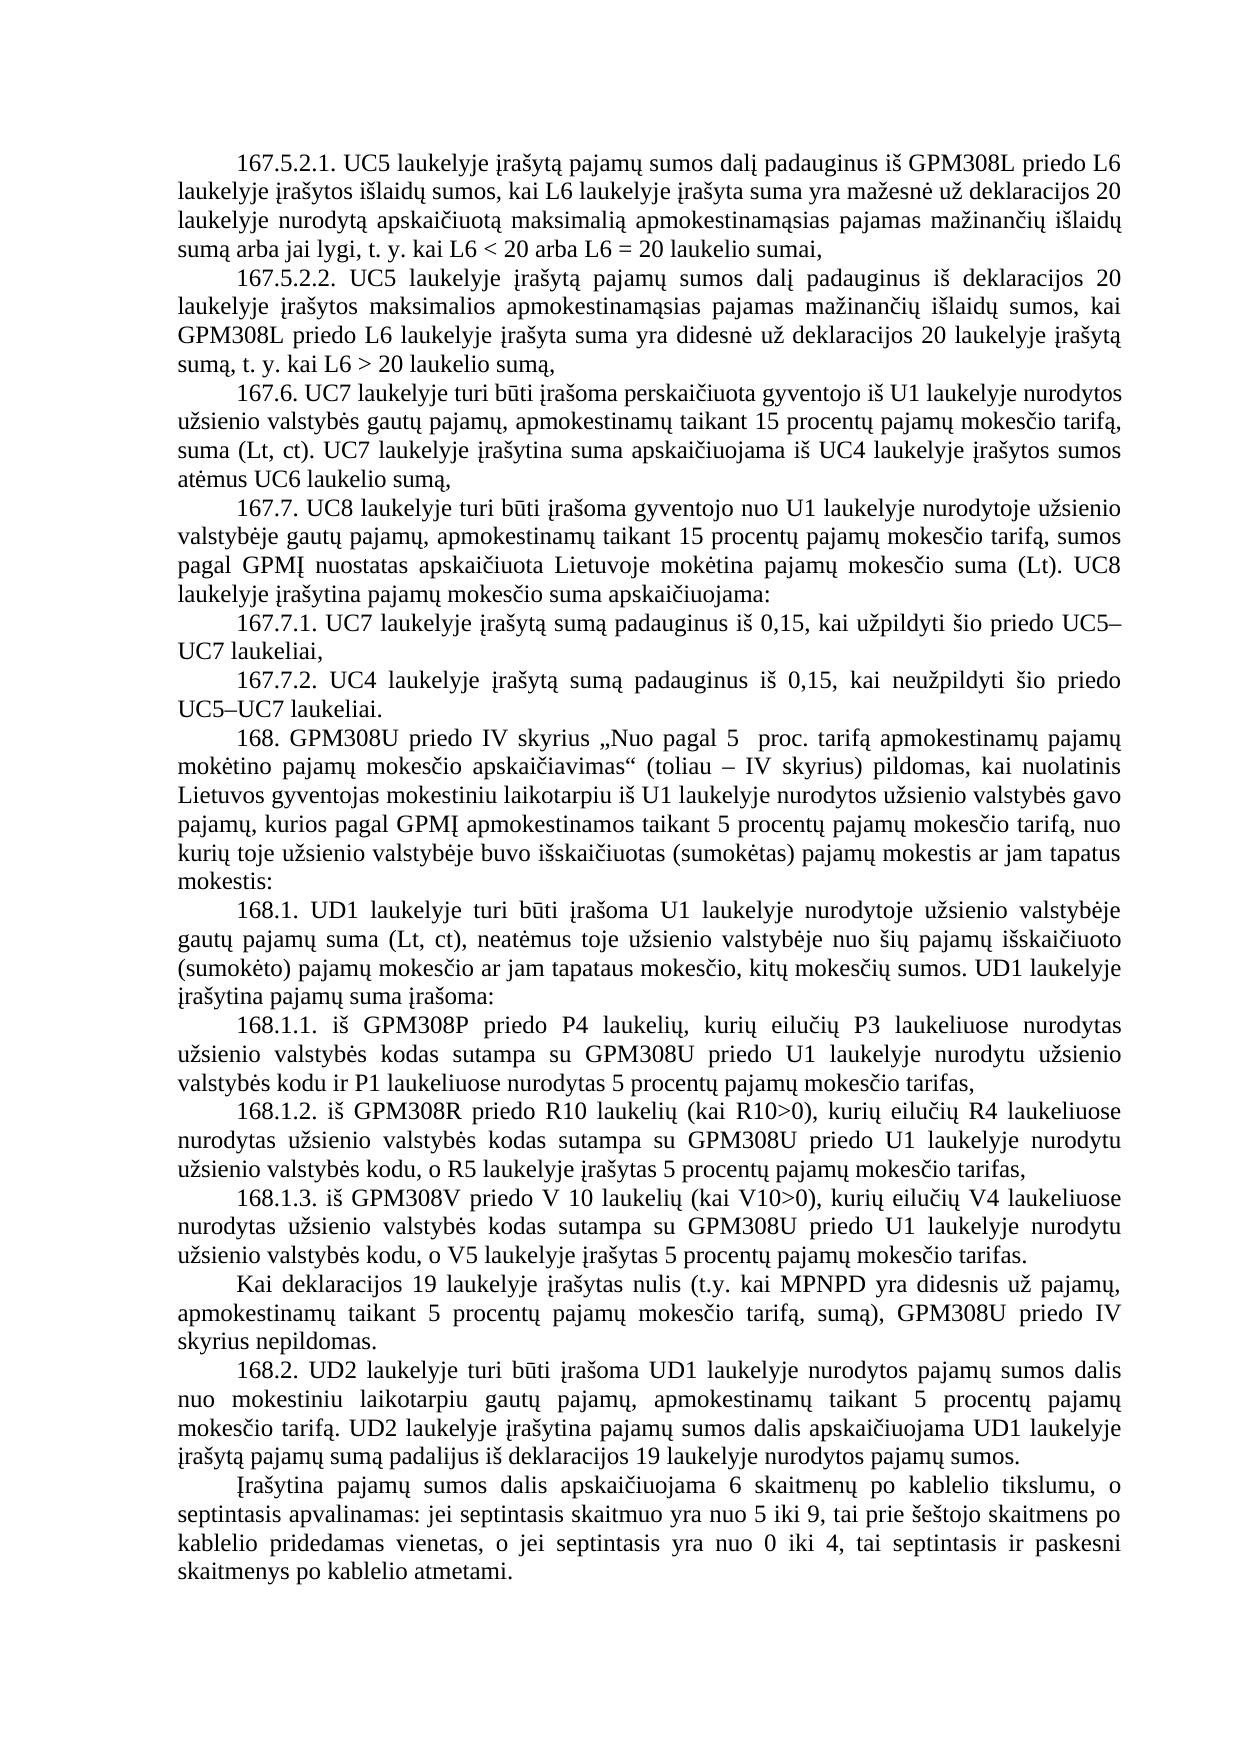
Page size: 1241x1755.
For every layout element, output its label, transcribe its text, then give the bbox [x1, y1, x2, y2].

text 168. GPM308U priedo IV skyrius „Nuo pagal 5 proc. tarifą apmokestinamų pajamų mokėtino pajamų mokesčio apskaičiavimas“ (toliau – IV skyrius) pildomas, kai nuolatinis Lietuvos gyventojas mokestiniu laikotarpiu iš U1 laukelyje nurodytos užsienio valstybės gavo pajamų, kurios pagal GPMĮ apmokestinamos taikant 5 procentų pajamų mokesčio tarifą, nuo kurių toje užsienio valstybėje buvo išskaičiuotas (sumokėtas) pajamų mokestis ar jam tapatus mokestis: [177, 723, 1122, 895]
text 168.1.1. iš GPM308P priedo P4 laukelių, kurių eilučių P3 laukeliuose nurodytas užsienio valstybės kodas sutampa su GPM308U priedo U1 laukelyje nurodytu užsienio valstybės kodu ir P1 laukeliuose nurodytas 5 procentų pajamų mokesčio tarifas, [177, 1010, 1122, 1096]
text 168.1. UD1 laukelyje turi būti įrašoma U1 laukelyje nurodytoje užsienio valstybėje gautų pajamų suma (Lt, ct), neatėmus toje užsienio valstybėje nuo šių pajamų išskaičiuoto (sumokėto) pajamų mokesčio ar jam tapataus mokesčio, kitų mokesčių sumos. UD1 laukelyje įrašytina pajamų suma įrašoma: [177, 895, 1122, 1010]
text 167.7. UC8 laukelyje turi būti įrašoma gyventojo nuo U1 laukelyje nurodytoje užsienio valstybėje gautų pajamų, apmokestinamų taikant 15 procentų pajamų mokesčio tarifą, sumos pagal GPMĮ nuostatas apskaičiuota Lietuvoje mokėtina pajamų mokesčio suma (Lt). UC8 laukelyje įrašytina pajamų mokesčio suma apskaičiuojama: [177, 493, 1122, 608]
text 168.1.2. iš GPM308R priedo R10 laukelių (kai R10>0), kurių eilučių R4 laukeliuose nurodytas užsienio valstybės kodas sutampa su GPM308U priedo U1 laukelyje nurodytu užsienio valstybės kodu, o R5 laukelyje įrašytas 5 procentų pajamų mokesčio tarifas, [177, 1096, 1122, 1183]
text 167.5.2.1. UC5 laukelyje įrašytą pajamų sumos dalį padauginus iš GPM308L priedo L6 laukelyje įrašytos išlaidų sumos, kai L6 laukelyje įrašyta suma yra mažesnė už deklaracijos 20 laukelyje nurodytą apskaičiuotą maksimalią apmokestinamąsias pajamas mažinančių išlaidų sumą arba jai lygi, t. y. kai L6 < 20 arba L6 = 20 laukelio sumai, [177, 148, 1122, 263]
text 167.7.1. UC7 laukelyje įrašytą sumą padauginus iš 0,15, kai užpildyti šio priedo UC5–UC7 laukeliai, [177, 608, 1122, 665]
text 167.6. UC7 laukelyje turi būti įrašoma perskaičiuota gyventojo iš U1 laukelyje nurodytos užsienio valstybės gautų pajamų, apmokestinamų taikant 15 procentų pajamų mokesčio tarifą, suma (Lt, ct). UC7 laukelyje įrašytina suma apskaičiuojama iš UC4 laukelyje įrašytos sumos atėmus UC6 laukelio sumą, [177, 378, 1122, 493]
text 168.2. UD2 laukelyje turi būti įrašoma UD1 laukelyje nurodytos pajamų sumos dalis nuo mokestiniu laikotarpiu gautų pajamų, apmokestinamų taikant 5 procentų pajamų mokesčio tarifą. UD2 laukelyje įrašytina pajamų sumos dalis apskaičiuojama UD1 laukelyje įrašytą pajamų sumą padalijus iš deklaracijos 19 laukelyje nurodytos pajamų sumos. [177, 1355, 1122, 1470]
text 167.5.2.2. UC5 laukelyje įrašytą pajamų sumos dalį padauginus iš deklaracijos 20 laukelyje įrašytos maksimalios apmokestinamąsias pajamas mažinančių išlaidų sumos, kai GPM308L priedo L6 laukelyje įrašyta suma yra didesnė už deklaracijos 20 laukelyje įrašytą sumą, t. y. kai L6 > 20 laukelio sumą, [177, 263, 1122, 378]
text Įrašytina pajamų sumos dalis apskaičiuojama 6 skaitmenų po kablelio tikslumu, o septintasis apvalinamas: jei septintasis skaitmuo yra nuo 5 iki 9, tai prie šeštojo skaitmens po kablelio pridedamas vienetas, o jei septintasis yra nuo 0 iki 4, tai septintasis ir paskesni skaitmenys po kablelio atmetami. [177, 1470, 1122, 1585]
text Kai deklaracijos 19 laukelyje įrašytas nulis (t.y. kai MPNPD yra didesnis už pajamų, apmokestinamų taikant 5 procentų pajamų mokesčio tarifą, sumą), GPM308U priedo IV skyrius nepildomas. [177, 1269, 1122, 1355]
text 167.7.2. UC4 laukelyje įrašytą sumą padauginus iš 0,15, kai neužpildyti šio priedo UC5–UC7 laukeliai. [177, 665, 1122, 723]
text 168.1.3. iš GPM308V priedo V 10 laukelių (kai V10>0), kurių eilučių V4 laukeliuose nurodytas užsienio valstybės kodas sutampa su GPM308U priedo U1 laukelyje nurodytu užsienio valstybės kodu, o V5 laukelyje įrašytas 5 procentų pajamų mokesčio tarifas. [177, 1183, 1122, 1269]
